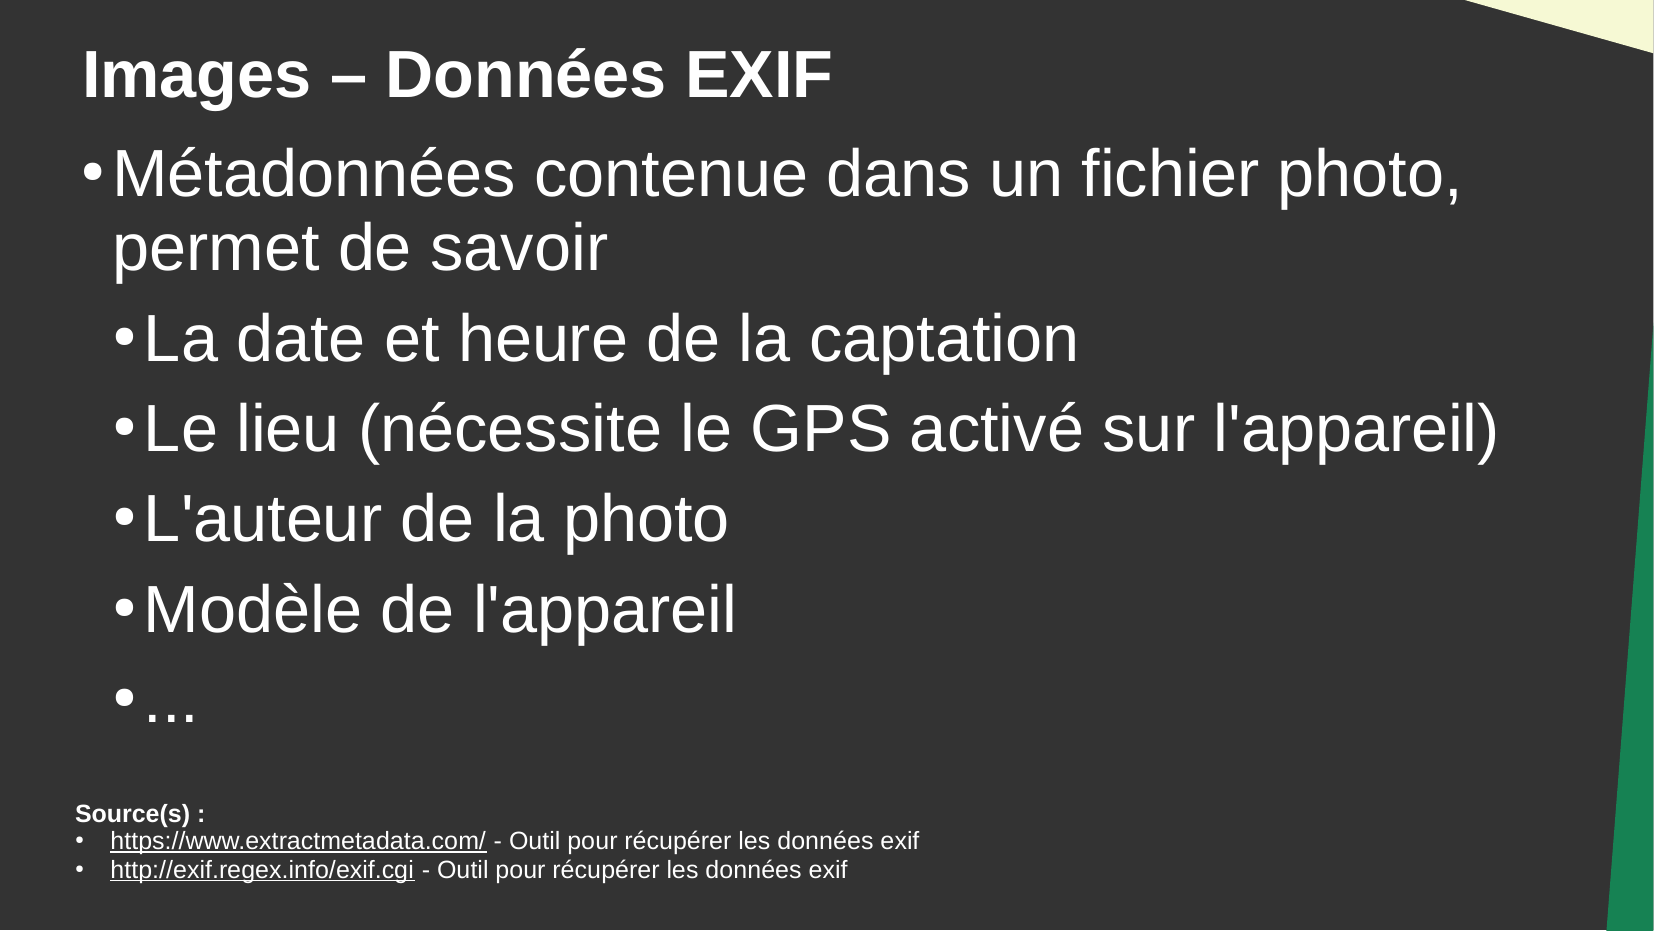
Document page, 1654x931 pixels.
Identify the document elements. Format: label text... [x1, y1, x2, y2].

text_box Source(s) : https://www.extractmetadata.com/ - Outil pour récupérer les données exif http://exif.regex.info/exif.cgi - Outil pour récupérer les données exif [60, 791, 1546, 919]
text_box [1464, 0, 1654, 54]
list Métadonnées contenue dans un fichier photo, permet de savoir La date et heure de la captation Le lieu (nécessite le GPS activé sur l'appareil) L'auteur de la photo Modèle de l'appareil ... [80, 135, 1560, 745]
title Images – Données EXIF [82, 37, 1619, 112]
text_box [1606, 316, 1654, 931]
